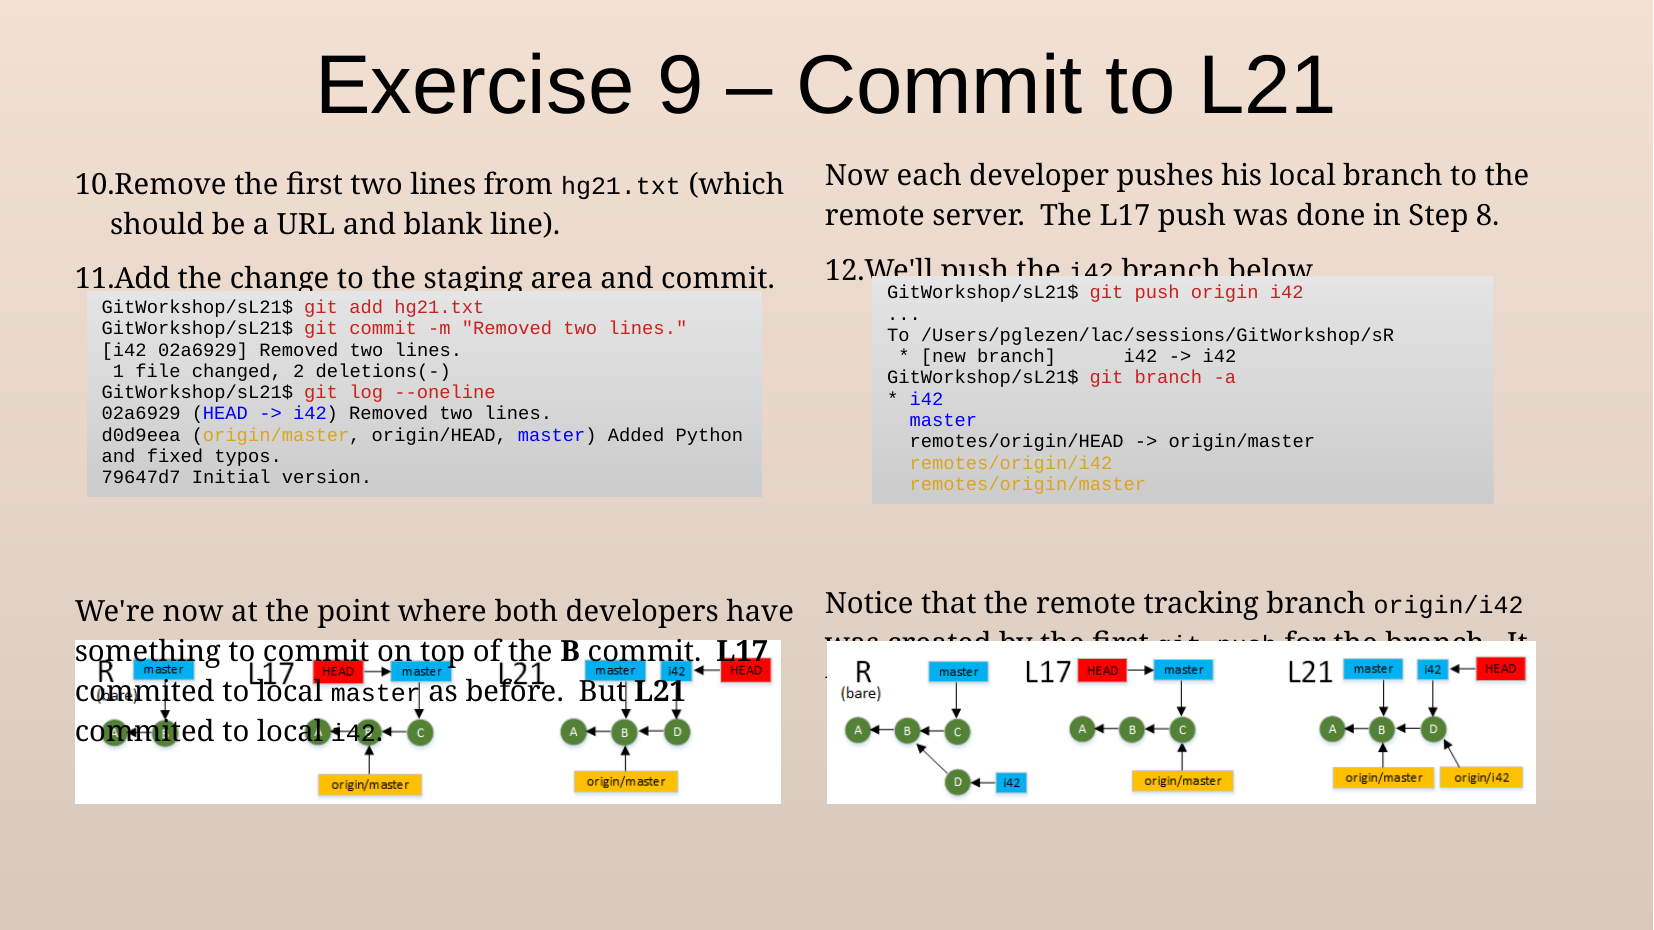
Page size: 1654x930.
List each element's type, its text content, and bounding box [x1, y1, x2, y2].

text_box Remove the first two lines from hg21.txt (which should be a URL and blank line). Add the change to the staging area and commit. We're now at the point where both developers have something to commit on top of the B commit. L17 commited to local master as before. But L21 commited to local i42. [60, 155, 811, 663]
picture [827, 641, 1536, 804]
text_box Now each developer pushes his local branch to the remote server. The L17 push was done in Step 8. We'll push the i42 branch below. Notice that the remote tracking branch origin/i42 was created by the first git push for the branch. It tracks the remote i42 branch in R. [810, 147, 1591, 622]
picture [75, 663, 781, 804]
text_box GitWorkshop/sL21$ git add hg21.txt GitWorkshop/sL21$ git commit -m "Removed two lines." [i42 02a6929] Removed two lines. 1 file changed, 2 deletions(-) GitWorkshop/sL21$ git log --oneline 02a6929 (HEAD -> i42) Removed two lines. d0d9eea (origin/master, origin/HEAD, master) Added Python and fixed typos. 79647d7 Initial version. [86, 290, 762, 497]
picture [585, 682, 591, 689]
title Exercise 9 – Commit to L21 [82, 19, 1571, 151]
text_box GitWorkshop/sL21$ git push origin i42 ... To /Users/pglezen/lac/sessions/GitWorkshop/sR * [new branch] i42 -> i42 GitWorkshop/sL21$ git branch -a * i42 master remotes/origin/HEAD -> origin/master remotes/origin/i42 remotes/origin/master [872, 276, 1494, 504]
picture [585, 691, 592, 700]
